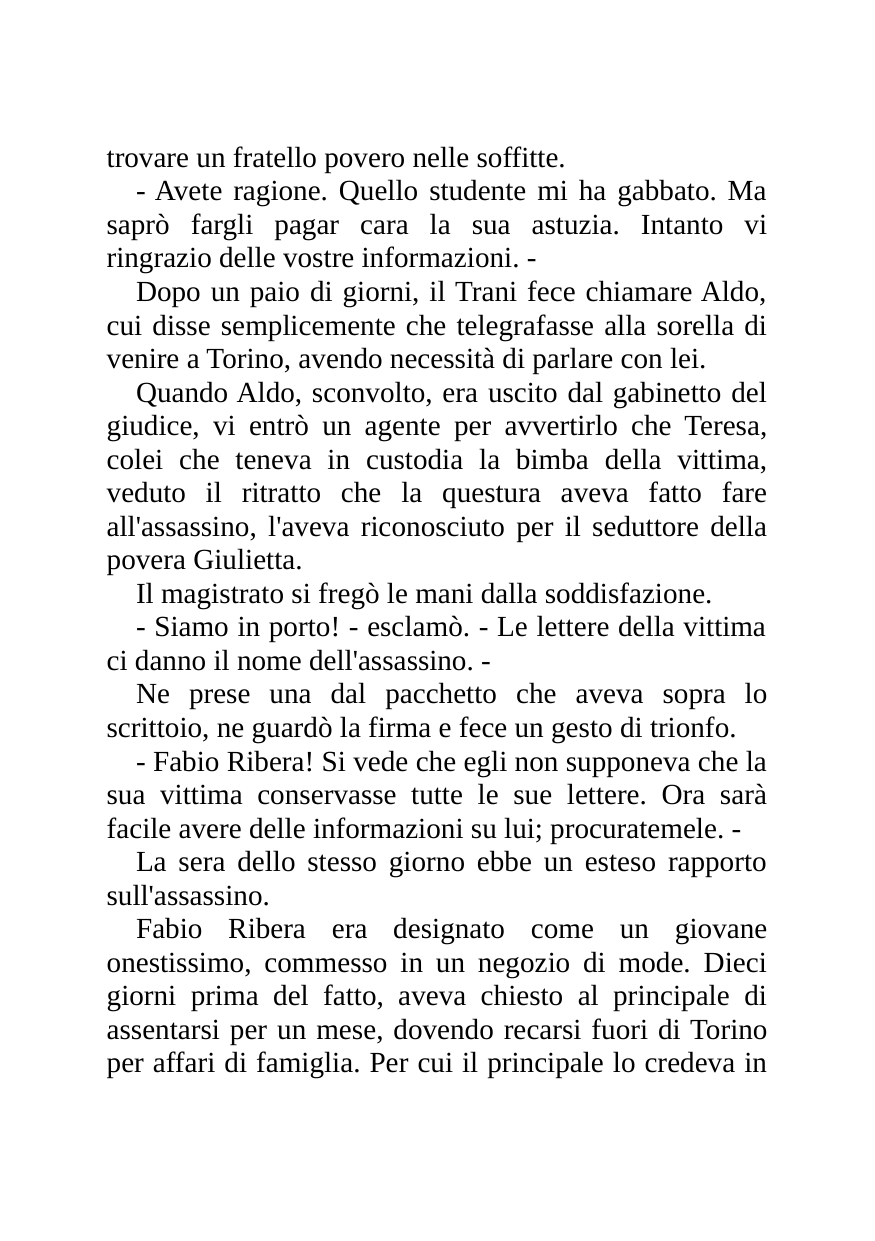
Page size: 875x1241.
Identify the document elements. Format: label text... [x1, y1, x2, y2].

text La sera dello stesso giorno ebbe un esteso rapporto sull'assassino. [106, 844, 768, 911]
text Quando Aldo, sconvolto, era uscito dal gabinetto del giudice, vi entrò un agente per avvertirlo che Teresa, colei che teneva in custodia la bimba della vittima, veduto il ritratto che la questura aveva fatto fare all'assassino, l'aveva riconosciuto per il seduttore della povera Giulietta. [106, 375, 768, 576]
text Ne prese una dal pacchetto che aveva sopra lo scrittoio, ne guardò la firma e fece un gesto di trionfo. [106, 677, 768, 744]
text Dopo un paio di giorni, il Trani fece chiamare Aldo, cui disse semplicemente che telegrafasse alla sorella di venire a Torino, avendo necessità di parlare con lei. [106, 274, 768, 375]
text Il magistrato si fregò le mani dalla soddisfazione. [106, 576, 768, 609]
text - Avete ragione. Quello studente mi ha gabbato. Ma saprò fargli pagar cara la sua astuzia. Intanto vi ringrazio delle vostre informazioni. - [106, 173, 768, 274]
text trovare un fratello povero nelle soffitte. [106, 140, 768, 173]
text Fabio Ribera era designato come un giovane onestissimo, commesso in un negozio di mode. Dieci giorni prima del fatto, aveva chiesto al principale di assentarsi per un mese, dovendo recarsi fuori di Torino per affari di famiglia. Per cui il principale lo credeva in [106, 911, 768, 1079]
text - Fabio Ribera! Si vede che egli non supponeva che la sua vittima conservasse tutte le sue lettere. Ora sarà facile avere delle informazioni su lui; procuratemele. - [106, 744, 768, 844]
text - Siamo in porto! - esclamò. - Le lettere della vittima ci danno il nome dell'assassino. - [106, 609, 768, 677]
